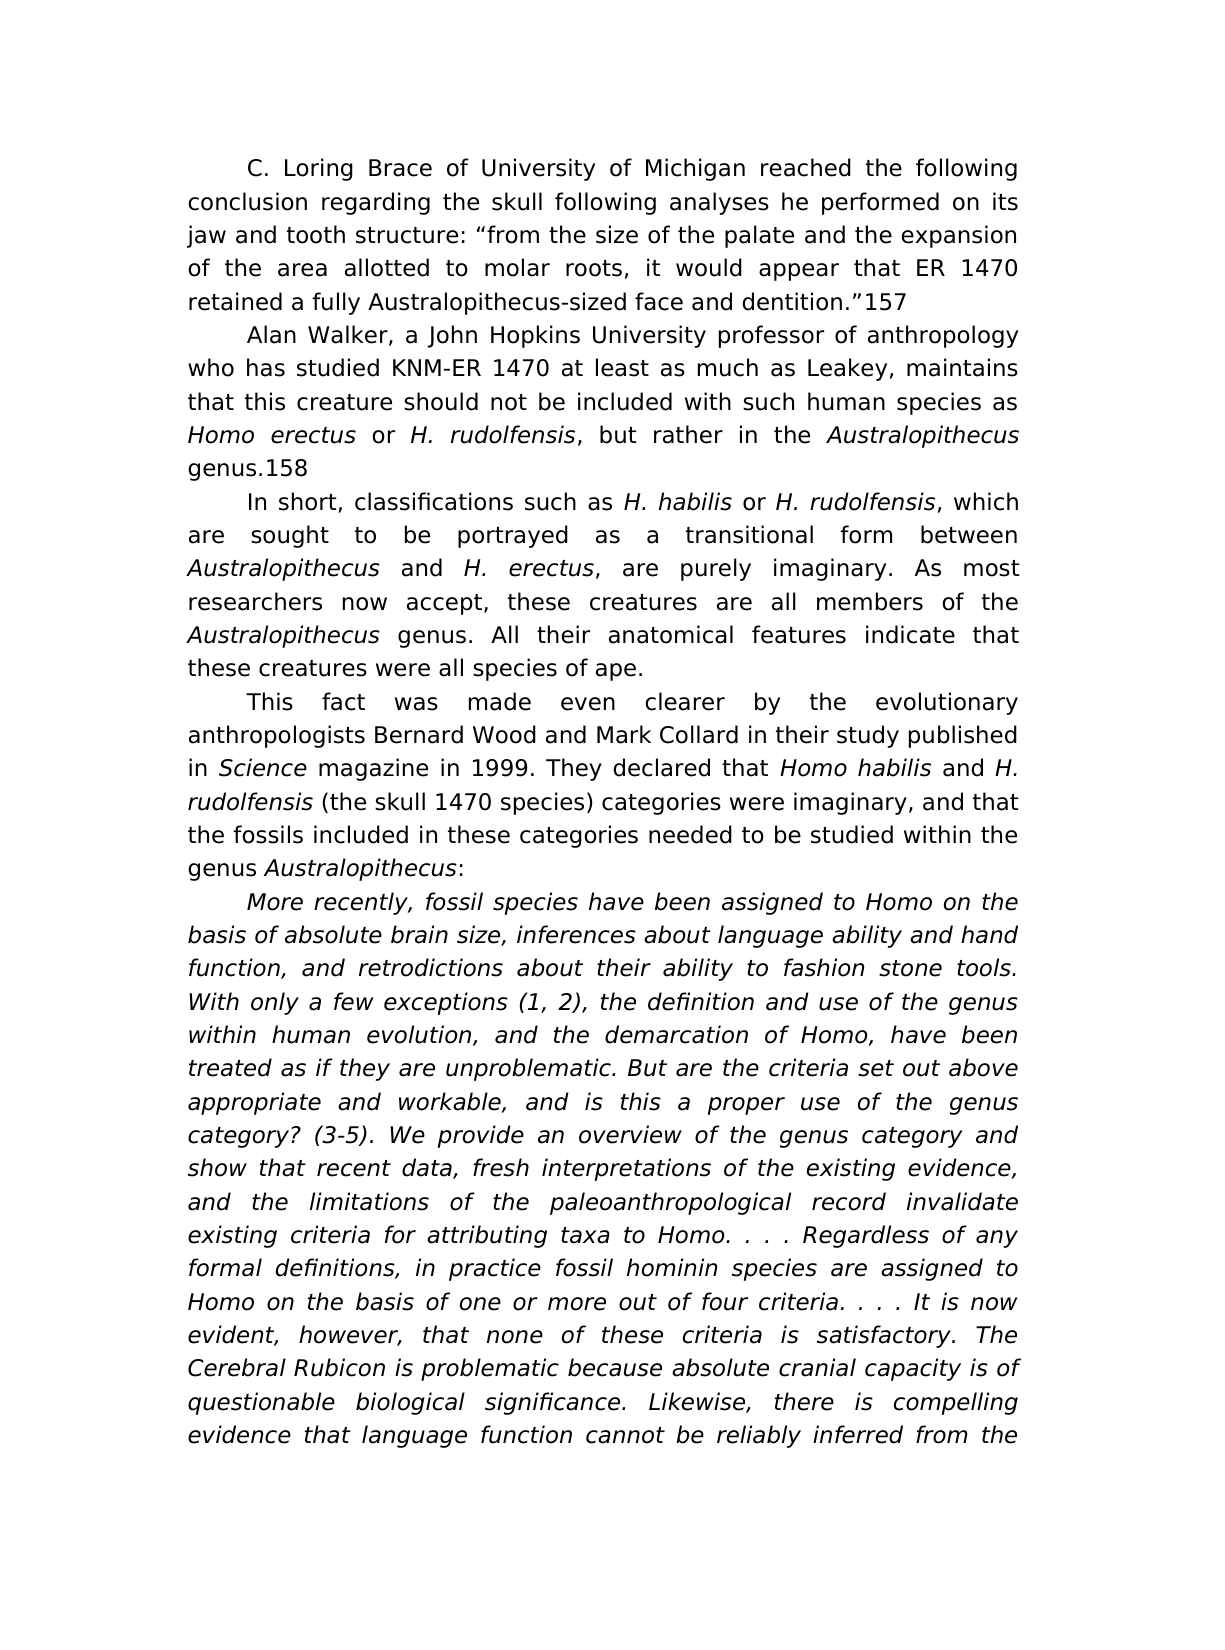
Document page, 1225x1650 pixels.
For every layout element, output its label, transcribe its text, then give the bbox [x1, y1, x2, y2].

text More recently, fossil species have been assigned to Homo on the basis of absolute brain size, inferences about language ability and hand function, and retrodictions about their ability to fashion stone tools. With only a few exceptions (1, 2), the definition and use of the genus within human evolution, and the demarcation of Homo, have been treated as if they are unproblematic. But are the criteria set out above appropriate and workable, and is this a proper use of the genus category? (3-5). We provide an overview of the genus category and show that recent data, fresh interpretations of the existing evidence, and the limitations of the paleoanthropological record invalidate existing criteria for attributing taxa to Homo. . . . Regardless of any formal definitions, in practice fossil hominin species are assigned to Homo on the basis of one or more out of four criteria. . . . It is now evident, however, that none of these criteria is satisfactory. The Cerebral Rubicon is problematic because absolute cranial capacity is of questionable biological significance. Likewise, there is compelling evidence that language function cannot be reliably inferred from the [187, 883, 1020, 1450]
text This fact was made even clearer by the evolutionary anthropologists Bernard Wood and Mark Collard in their study published in Science magazine in 1999. They declared that Homo habilis and H. rudolfensis (the skull 1470 species) categories were imaginary, and that the fossils included in these categories needed to be studied within the genus Australopithecus: [187, 683, 1020, 883]
text Alan Walker, a John Hopkins University professor of anthropology who has studied KNM-ER 1470 at least as much as Leakey, maintains that this creature should not be included with such human species as Homo erectus or H. rudolfensis, but rather in the Australopithecus genus.158 [187, 317, 1020, 483]
text C. Loring Brace of University of Michigan reached the following conclusion regarding the skull following analyses he performed on its jaw and tooth structure: “from the size of the palate and the expansion of the area allotted to molar roots, it would appear that ER 1470 retained a fully Australopithecus-sized face and dentition.”157 [187, 150, 1020, 317]
text In short, classifications such as H. habilis or H. rudolfensis, which are sought to be portrayed as a transitional form between Australopithecus and H. erectus, are purely imaginary. As most researchers now accept, these creatures are all members of the Australopithecus genus. All their anatomical features indicate that these creatures were all species of ape. [187, 483, 1020, 683]
